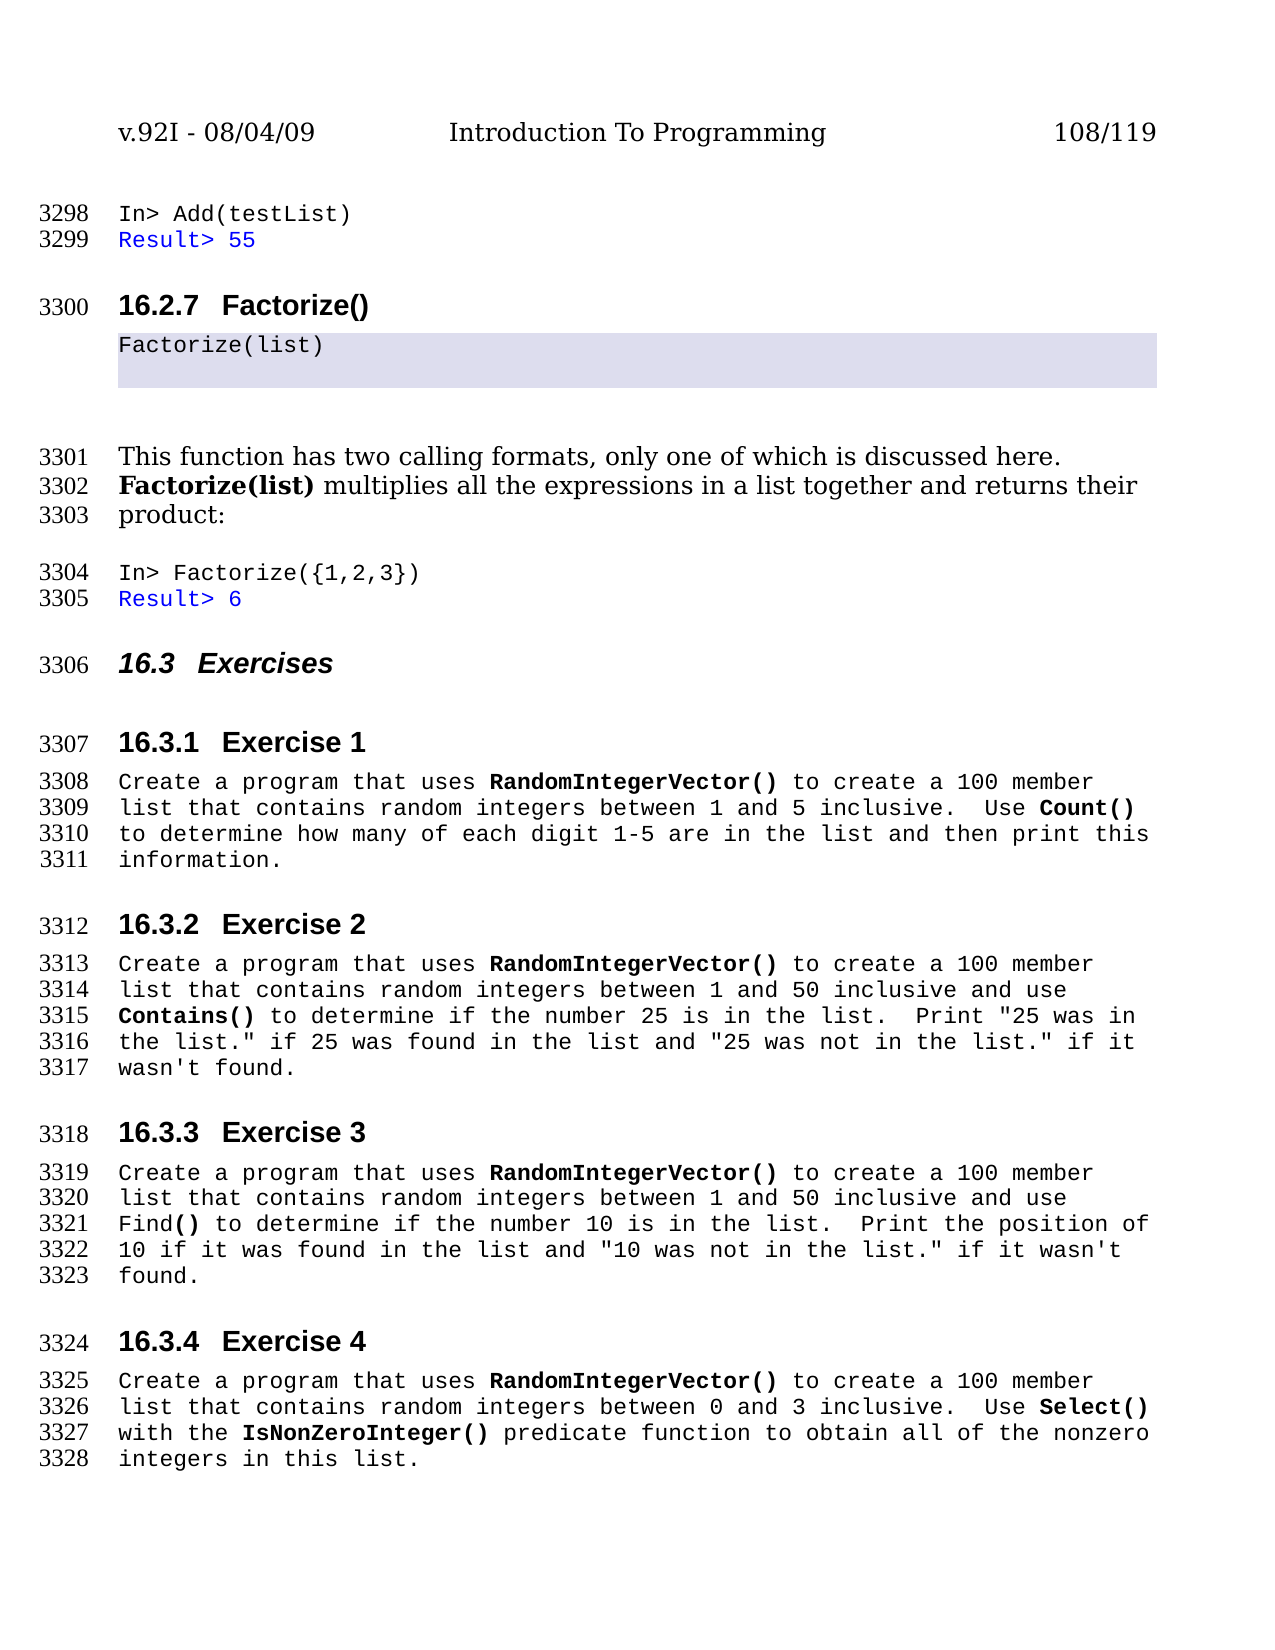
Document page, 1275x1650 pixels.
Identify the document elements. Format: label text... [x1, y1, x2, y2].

subtitle Exercises [118, 646, 1157, 680]
subtitle Exercise 4 [118, 1323, 1157, 1357]
subtitle Factorize() [118, 288, 1157, 321]
subtitle Exercise 1 [118, 725, 1157, 758]
text This function has two calling formats, only one of which is discussed here. Factorize(list) multiplies all the expressions in a list together and returns their product: [118, 442, 1157, 529]
text Create a program that uses RandomIntegerVector() to create a 100 member list that contains random integers between 1 and 50 inclusive and use Contains() to determine if the number 25 is in the list. Print "25 was in the list." if 25 was found in the list and "25 was not in the list." if it wasn't found. [118, 953, 1157, 1082]
table_header Factorize(list) [118, 333, 1157, 388]
subtitle Exercise 2 [118, 907, 1157, 941]
text Create a program that uses RandomIntegerVector() to create a 100 member list that contains random integers between 0 and 3 inclusive. Use Select() with the IsNonZeroInteger() predicate function to obtain all of the nonzero integers in this list. [118, 1369, 1157, 1473]
text Create a program that uses RandomIntegerVector() to create a 100 member list that contains random integers between 1 and 50 inclusive and use Find() to determine if the number 10 is in the list. Print the position of 10 if it was found in the list and "10 was not in the list." if it wasn't found. [118, 1161, 1157, 1291]
text Result> 6 [118, 587, 1157, 613]
text In> Factorize({1,2,3}) [118, 561, 1157, 587]
text Create a program that uses RandomIntegerVector() to create a 100 member list that contains random integers between 1 and 5 inclusive. Use Count() to determine how many of each digit 1-5 are in the list and then print this information. [118, 770, 1157, 874]
text Result> 55 [118, 229, 1157, 254]
text In> Add(testList) [118, 203, 1157, 229]
subtitle Exercise 3 [118, 1115, 1157, 1149]
